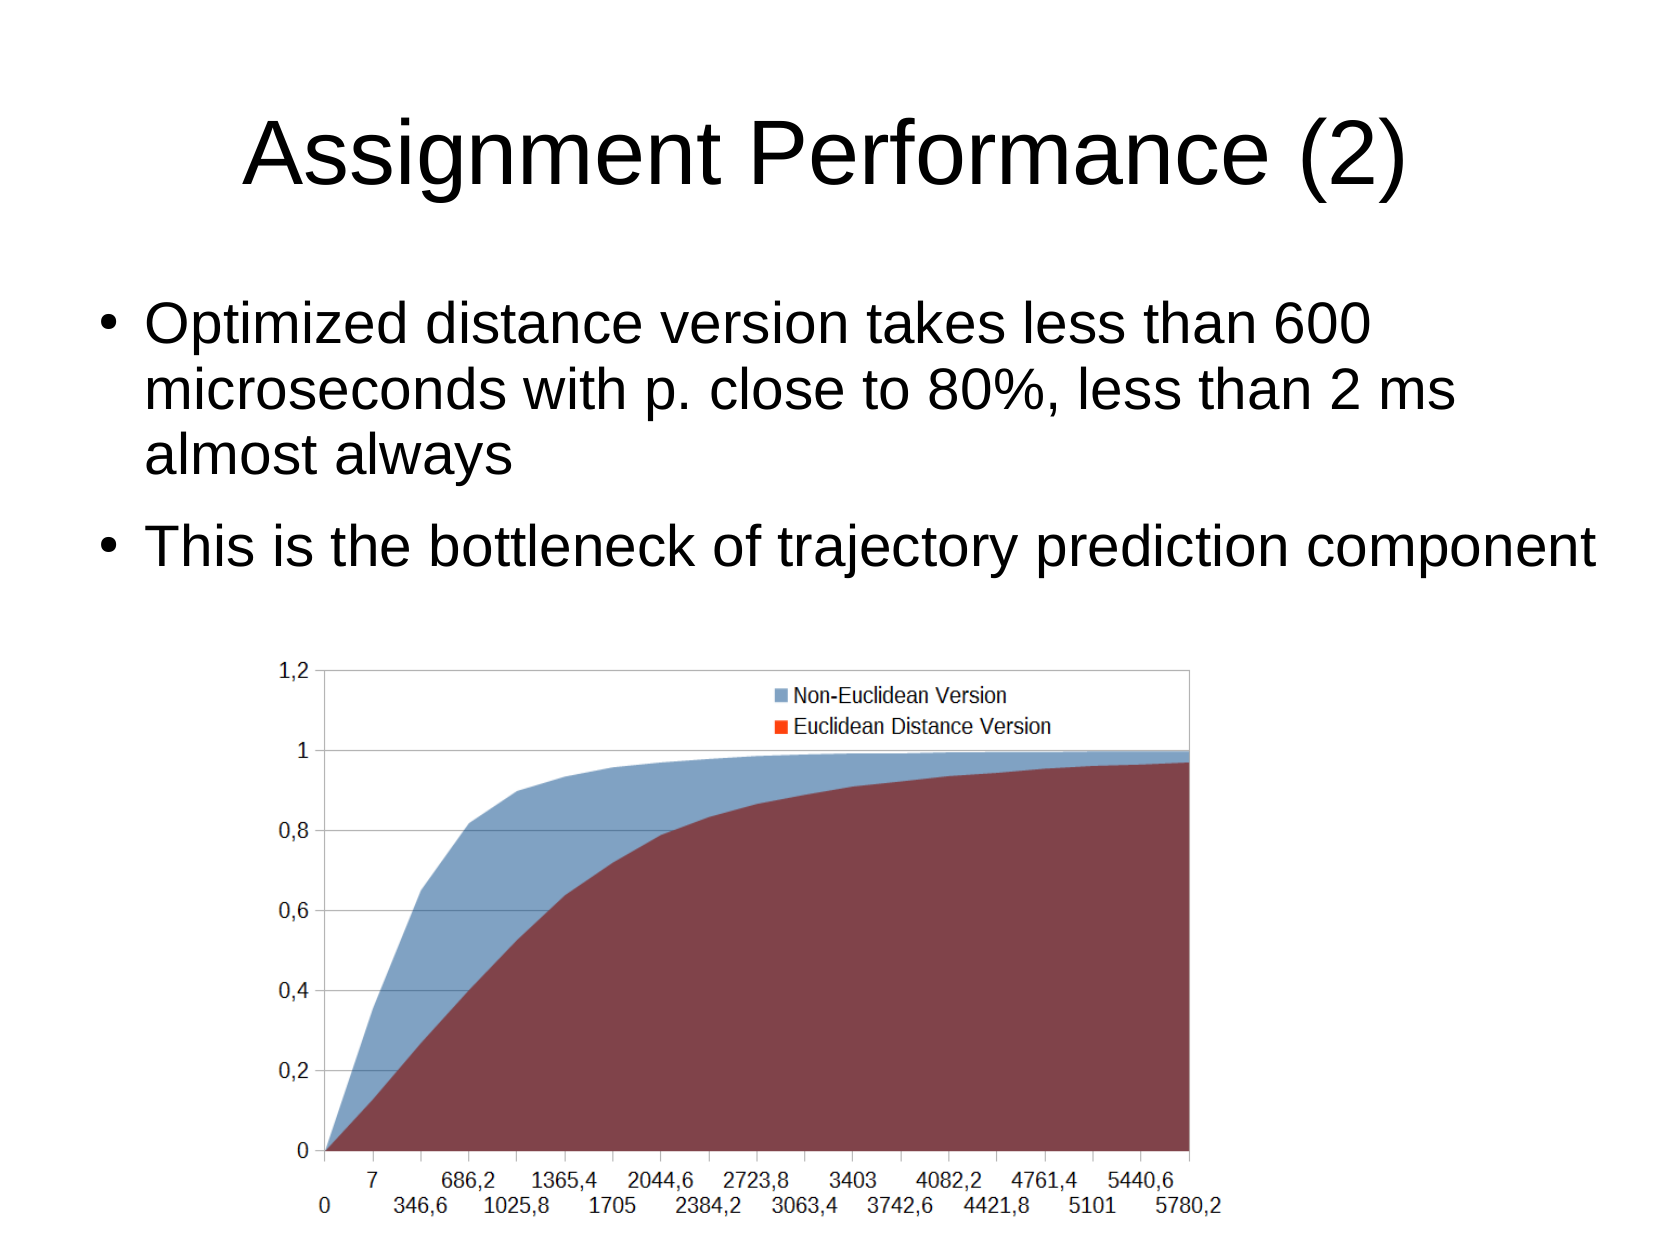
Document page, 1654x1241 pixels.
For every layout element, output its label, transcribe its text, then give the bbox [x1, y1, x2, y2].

picture [259, 646, 1241, 1229]
title Assignment Performance (2) [82, 49, 1571, 257]
list Optimized distance version takes less than 600 microseconds with p. close to 80%, less than 2 ms almost always This is the bottleneck of trajectory prediction component [82, 290, 1607, 626]
